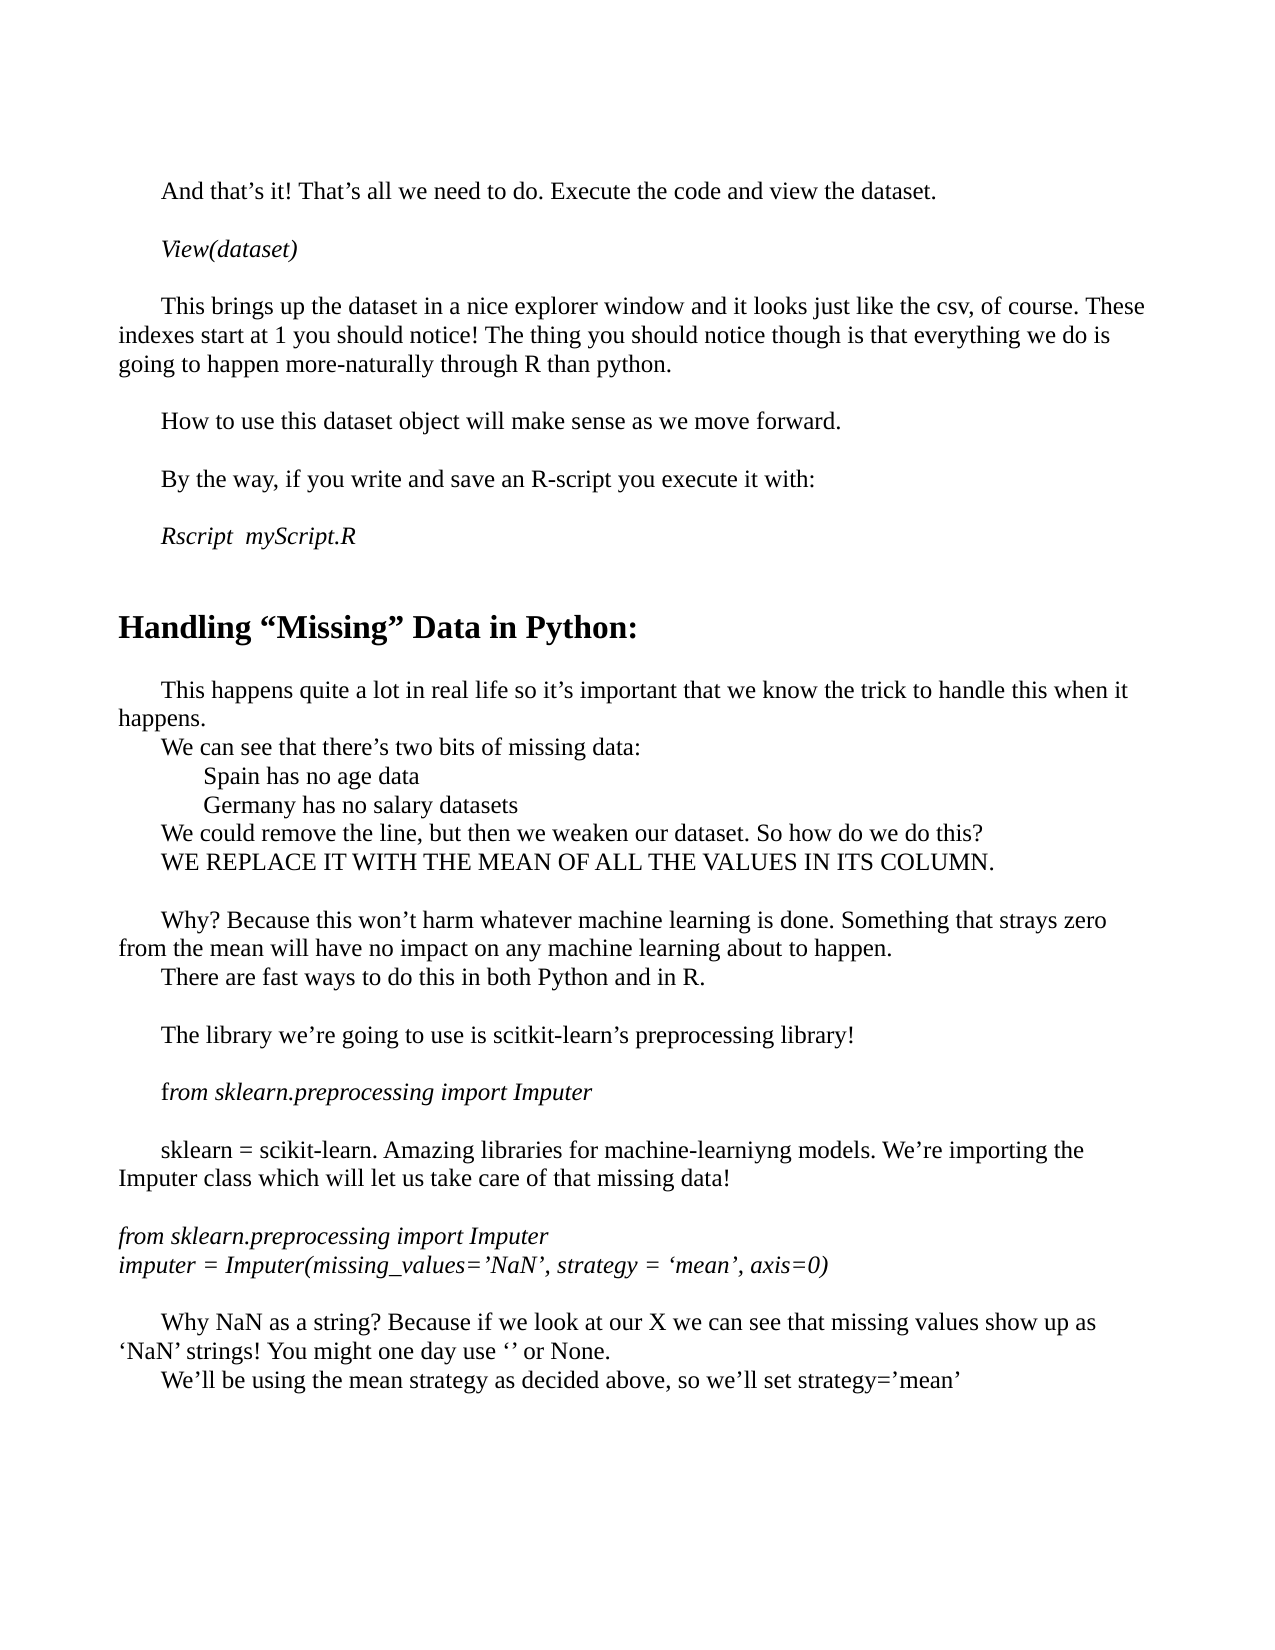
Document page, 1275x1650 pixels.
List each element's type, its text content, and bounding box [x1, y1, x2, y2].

text Spain has no age data [118, 761, 1157, 790]
text from sklearn.preprocessing import Imputer [118, 1221, 1157, 1250]
text sklearn = scikit-learn. Amazing libraries for machine-learniyng models. We’re importing the Imputer class which will let us take care of that missing data! [118, 1135, 1157, 1192]
text Handling “Missing” Data in Python: [118, 608, 1157, 646]
text By the way, if you write and save an R-script you execute it with: [118, 464, 1157, 493]
text We’ll be using the mean strategy as decided above, so we’ll set strategy=’mean’ [118, 1365, 1157, 1393]
text Rscript myScript.R [118, 521, 1157, 550]
text imputer = Imputer(missing_values=’NaN’, strategy = ‘mean’, axis=0) [118, 1250, 1157, 1278]
text Why NaN as a string? Because if we look at our X we can see that missing values show up as ‘NaN’ strings! You might one day use ‘’ or None. [118, 1307, 1157, 1365]
text How to use this dataset object will make sense as we move forward. [118, 406, 1157, 435]
text There are fast ways to do this in both Python and in R. [118, 962, 1157, 991]
text Why? Because this won’t harm whatever machine learning is done. Something that strays zero from the mean will have no impact on any machine learning about to happen. [118, 905, 1157, 962]
text We can see that there’s two bits of missing data: [118, 732, 1157, 761]
text We could remove the line, but then we weaken our dataset. So how do we do this? [118, 818, 1157, 847]
text This happens quite a lot in real life so it’s important that we know the trick to handle this when it happens. [118, 675, 1157, 732]
text The library we’re going to use is scitkit-learn’s preprocessing library! [118, 1020, 1157, 1048]
text View(dataset) [118, 234, 1157, 263]
text And that’s it! That’s all we need to do. Execute the code and view the dataset. [118, 176, 1157, 205]
text from sklearn.preprocessing import Imputer [118, 1077, 1157, 1106]
text This brings up the dataset in a nice explorer window and it looks just like the csv, of course. These indexes start at 1 you should notice! The thing you should notice though is that everything we do is going to happen more-naturally through R than python. [118, 291, 1157, 378]
text Germany has no salary datasets [118, 790, 1157, 818]
text WE REPLACE IT WITH THE MEAN OF ALL THE VALUES IN ITS COLUMN. [118, 847, 1157, 876]
